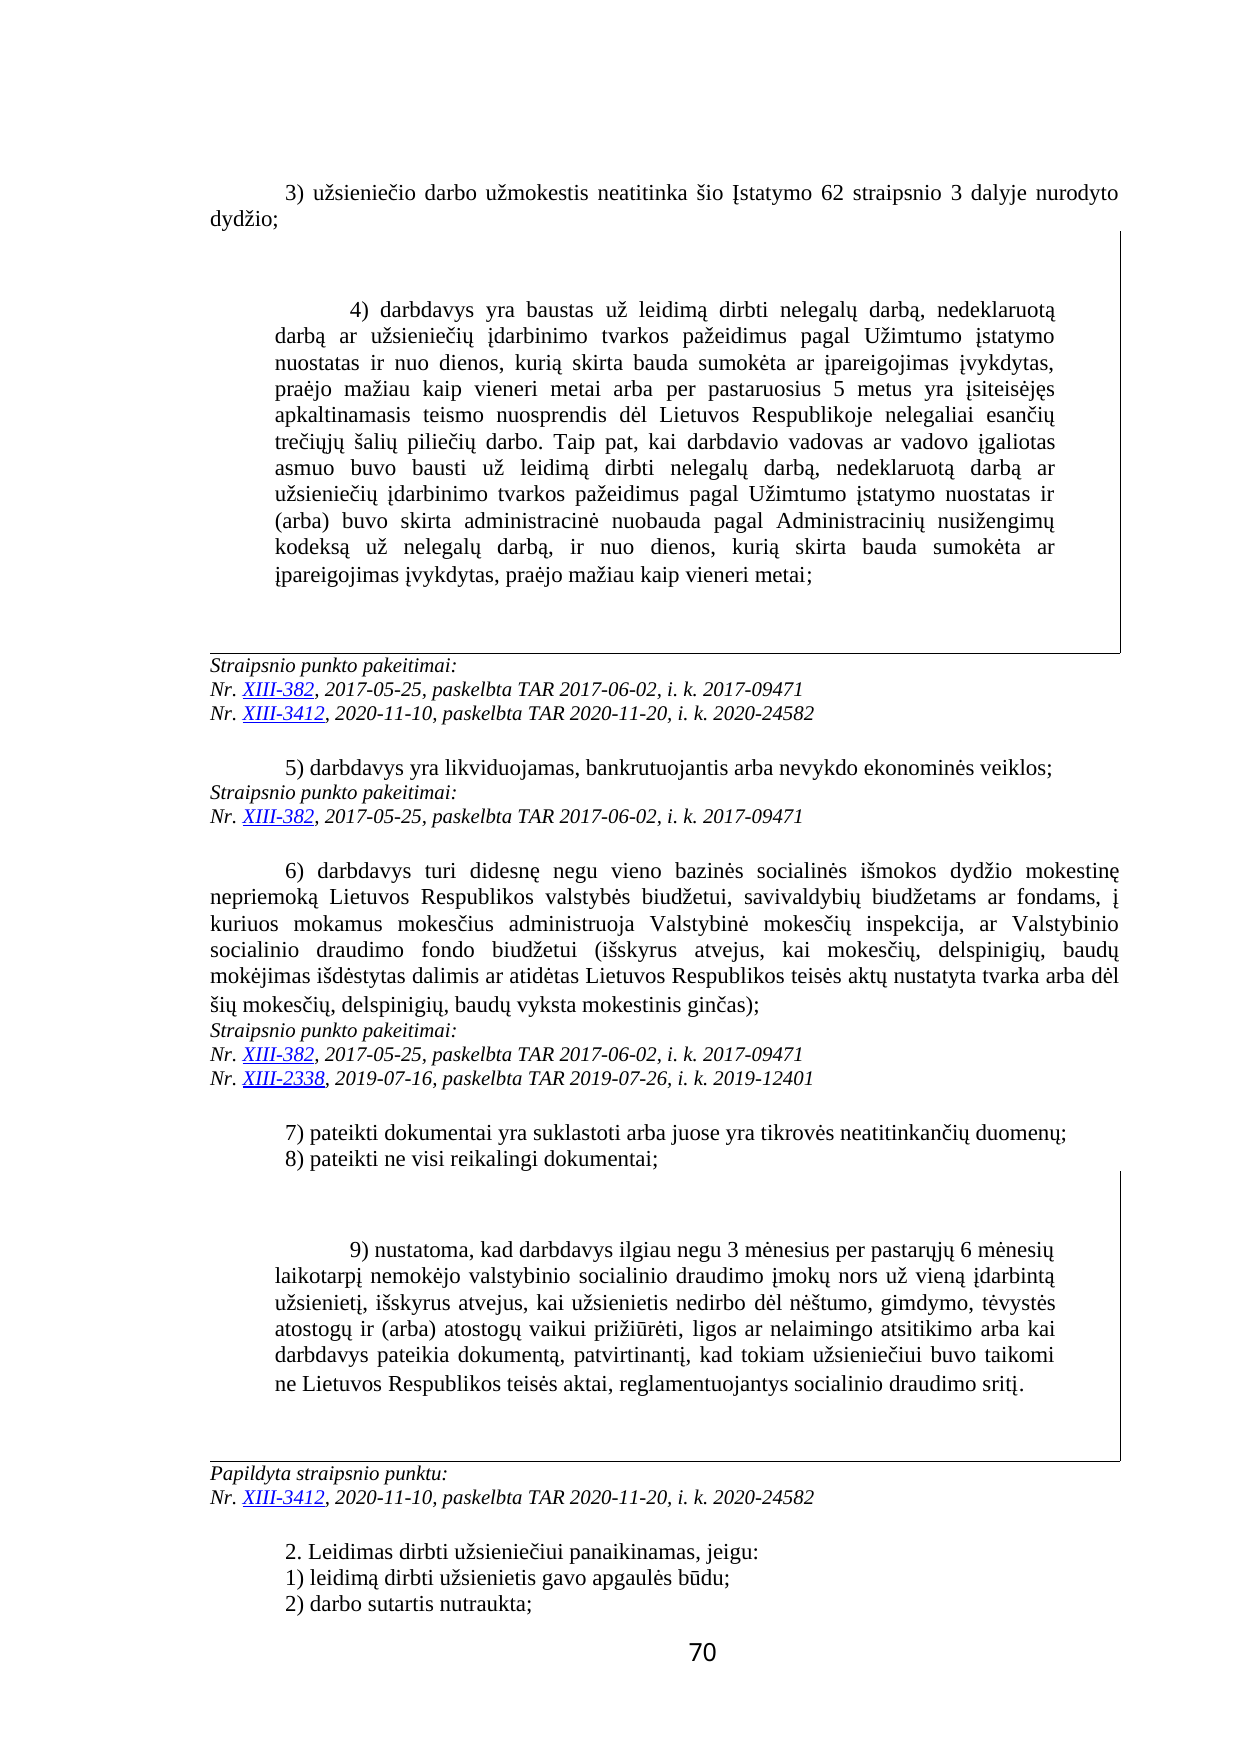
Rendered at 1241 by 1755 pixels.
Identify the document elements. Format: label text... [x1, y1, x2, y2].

text Nr. XIII-2338, 2019-07-16, paskelbta TAR 2019-07-26, i. k. 2019-12401 [210, 1066, 1120, 1090]
text Straipsnio punkto pakeitimai: [210, 780, 1120, 804]
text Nr. XIII-382, 2017-05-25, paskelbta TAR 2017-06-02, i. k. 2017-09471 [210, 677, 1120, 701]
text 1) leidimą dirbti užsienietis gavo apgaulės būdu; [210, 1564, 1120, 1591]
text Straipsnio punkto pakeitimai: [210, 653, 1120, 677]
text 5) darbdavys yra likviduojamas, bankrutuojantis arba nevykdo ekonominės veiklos; [210, 754, 1120, 780]
text 3) užsieniečio darbo užmokestis neatitinka šio Įstatymo 62 straipsnio 3 dalyje nurodyto dydžio; [210, 179, 1120, 231]
text 7) pateikti dokumentai yra suklastoti arba juose yra tikrovės neatitinkančių duomenų; [210, 1118, 1120, 1145]
text Nr. XIII-382, 2017-05-25, paskelbta TAR 2017-06-02, i. k. 2017-09471 [210, 804, 1120, 828]
text 8) pateikti ne visi reikalingi dokumentai; [210, 1145, 1120, 1171]
text Papildyta straipsnio punktu: [210, 1461, 1120, 1485]
text Nr. XIII-3412, 2020-11-10, paskelbta TAR 2020-11-20, i. k. 2020-24582 [210, 1485, 1120, 1509]
text 2) darbo sutartis nutraukta; [210, 1591, 1120, 1617]
text Nr. XIII-3412, 2020-11-10, paskelbta TAR 2020-11-20, i. k. 2020-24582 [210, 701, 1120, 725]
text Straipsnio punkto pakeitimai: [210, 1018, 1120, 1042]
text 6) darbdavys turi didesnę negu vieno bazinės socialinės išmokos dydžio mokestinę nepriemoką Lietuvos Respublikos valstybės biudžetui, savivaldybių biudžetams ar fondams, į kuriuos mokamus mokesčius administruoja Valstybinė mokesčių inspekcija, ar Valstybinio socialinio draudimo fondo biudžetui (išskyrus atvejus, kai mokesčių, delspinigių, baudų mokėjimas išdėstytas dalimis ar atidėtas Lietuvos Respublikos teisės aktų nustatyta tvarka arba dėl šių mokesčių, delspinigių, baudų vyksta mokestinis ginčas); [210, 857, 1120, 1018]
text 2. Leidimas dirbti užsieniečiui panaikinamas, jeigu: [210, 1538, 1120, 1564]
text 9) nustatoma, kad darbdavys ilgiau negu 3 mėnesius per pastarųjų 6 mėnesių laikotarpį nemokėjo valstybinio socialinio draudimo įmokų nors už vieną įdarbintą užsienietį, išskyrus atvejus, kai užsienietis nedirbo dėl nėštumo, gimdymo, tėvystės atostogų ir (arba) atostogų vaikui prižiūrėti, ligos ar nelaimingo atsitikimo arba kai darbdavys pateikia dokumentą, patvirtinantį, kad tokiam užsieniečiui buvo taikomi ne Lietuvos Respublikos teisės aktai, reglamentuojantys socialinio draudimo sritį. [210, 1171, 1120, 1461]
text Nr. XIII-382, 2017-05-25, paskelbta TAR 2017-06-02, i. k. 2017-09471 [210, 1042, 1120, 1066]
text 4) darbdavys yra baustas už leidimą dirbti nelegalų darbą, nedeklaruotą darbą ar užsieniečių įdarbinimo tvarkos pažeidimus pagal Užimtumo įstatymo nuostatas ir nuo dienos, kurią skirta bauda sumokėta ar įpareigojimas įvykdytas, praėjo mažiau kaip vieneri metai arba per pastaruosius 5 metus yra įsiteisėjęs apkaltinamasis teismo nuosprendis dėl Lietuvos Respublikoje nelegaliai esančių trečiųjų šalių piliečių darbo. Taip pat, kai darbdavio vadovas ar vadovo įgaliotas asmuo buvo bausti už leidimą dirbti nelegalų darbą, nedeklaruotą darbą ar užsieniečių įdarbinimo tvarkos pažeidimus pagal Užimtumo įstatymo nuostatas ir (arba) buvo skirta administracinė nuobauda pagal Administracinių nusižengimų kodeksą už nelegalų darbą, ir nuo dienos, kurią skirta bauda sumokėta ar įpareigojimas įvykdytas, praėjo mažiau kaip vieneri metai; [210, 231, 1120, 653]
